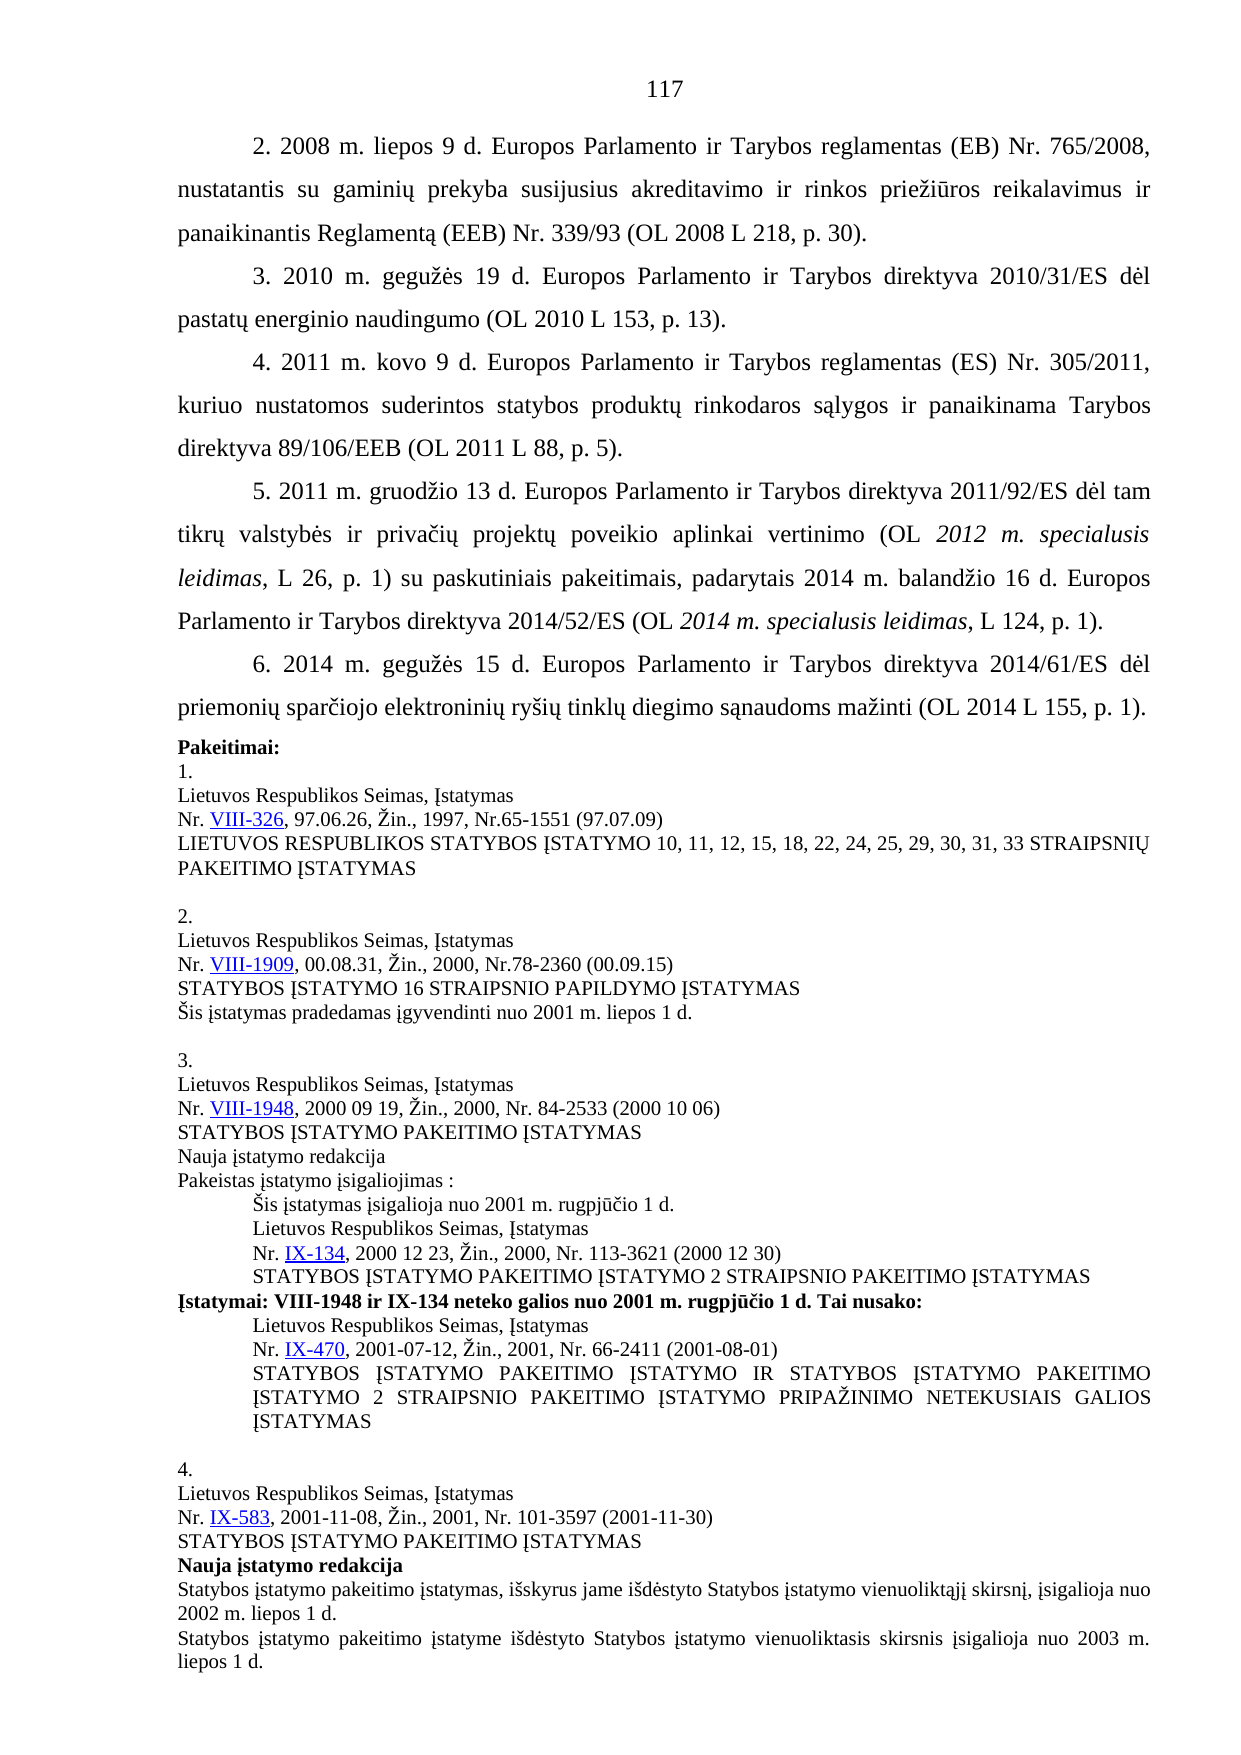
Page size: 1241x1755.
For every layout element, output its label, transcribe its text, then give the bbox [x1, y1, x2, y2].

text Nr. IX-583, 2001-11-08, Žin., 2001, Nr. 101-3597 (2001-11-30) [177, 1505, 1152, 1529]
text 1. [177, 759, 1152, 783]
text Nr. VIII-1909, 00.08.31, Žin., 2000, Nr.78-2360 (00.09.15) [177, 952, 1152, 976]
text STATYBOS ĮSTATYMO PAKEITIMO ĮSTATYMAS [177, 1529, 1152, 1553]
text 2. [177, 903, 1152, 928]
text Nr. VIII-1948, 2000 09 19, Žin., 2000, Nr. 84-2533 (2000 10 06) [177, 1096, 1152, 1120]
subtitle Nauja įstatymo redakcija [177, 1553, 1152, 1577]
text Pakeistas įstatymo įsigaliojimas : [177, 1168, 1152, 1192]
text STATYBOS ĮSTATYMO PAKEITIMO ĮSTATYMO 2 STRAIPSNIO PAKEITIMO ĮSTATYMAS [177, 1264, 1152, 1288]
text STATYBOS ĮSTATYMO PAKEITIMO ĮSTATYMAS [177, 1120, 1152, 1144]
text Lietuvos Respublikos Seimas, Įstatymas [177, 1072, 1152, 1096]
text Nr. VIII-326, 97.06.26, Žin., 1997, Nr.65-1551 (97.07.09) [177, 807, 1152, 831]
text Statybos įstatymo pakeitimo įstatyme išdėstyto Statybos įstatymo vienuoliktasis skirsnis įsigalioja nuo 2003 m. liepos 1 d. [177, 1625, 1152, 1673]
text Šis įstatymas pradedamas įgyvendinti nuo 2001 m. liepos 1 d. [177, 1000, 1152, 1024]
text Šis įstatymas įsigalioja nuo 2001 m. rugpjūčio 1 d. [177, 1192, 1152, 1216]
text Įstatymai: VIII-1948 ir IX-134 neteko galios nuo 2001 m. rugpjūčio 1 d. Tai nusako: [177, 1288, 1152, 1313]
text Lietuvos Respublikos Seimas, Įstatymas [177, 783, 1152, 807]
text Nr. IX-470, 2001-07-12, Žin., 2001, Nr. 66-2411 (2001-08-01) [252, 1337, 1152, 1361]
text 3. [177, 1048, 1152, 1072]
text Nauja įstatymo redakcija [177, 1144, 1152, 1168]
text Pakeitimai: [177, 735, 1152, 759]
text Lietuvos Respublikos Seimas, Įstatymas [177, 928, 1152, 952]
text 4. [177, 1457, 1152, 1481]
text 4. 2011 m. kovo 9 d. Europos Parlamento ir Tarybos reglamentas (ES) Nr. 305/2011, kuriuo nustatomos suderintos statybos produktų rinkodaros sąlygos ir panaikinama Tarybos direktyva 89/106/EEB (OL 2011 L 88, p. 5). [177, 347, 1152, 462]
text STATYBOS ĮSTATYMO PAKEITIMO ĮSTATYMO IR STATYBOS ĮSTATYMO PAKEITIMO ĮSTATYMO 2 STRAIPSNIO PAKEITIMO ĮSTATYMO PRIPAŽINIMO NETEKUSIAIS GALIOS ĮSTATYMAS [252, 1361, 1152, 1433]
text Nr. IX-134, 2000 12 23, Žin., 2000, Nr. 113-3621 (2000 12 30) [177, 1240, 1152, 1264]
text STATYBOS ĮSTATYMO 16 STRAIPSNIO PAPILDYMO ĮSTATYMAS [177, 976, 1152, 1000]
text 3. 2010 m. gegužės 19 d. Europos Parlamento ir Tarybos direktyva 2010/31/ES dėl pastatų energinio naudingumo (OL 2010 L 153, p. 13). [177, 261, 1152, 333]
text Lietuvos Respublikos Seimas, Įstatymas [177, 1216, 1152, 1240]
text 5. 2011 m. gruodžio 13 d. Europos Parlamento ir Tarybos direktyva 2011/92/ES dėl tam tikrų valstybės ir privačių projektų poveikio aplinkai vertinimo (OL 2012 m. specialusis leidimas, L 26, p. 1) su paskutiniais pakeitimais, padarytais 2014 m. balandžio 16 d. Europos Parlamento ir Tarybos direktyva 2014/52/ES (OL 2014 m. specialusis leidimas, L 124, p. 1). [177, 476, 1152, 634]
text 2. 2008 m. liepos 9 d. Europos Parlamento ir Tarybos reglamentas (EB) Nr. 765/2008, nustatantis su gaminių prekyba susijusius akreditavimo ir rinkos priežiūros reikalavimus ir panaikinantis Reglamentą (EEB) Nr. 339/93 (OL 2008 L 218, p. 30). [177, 131, 1152, 246]
text Statybos įstatymo pakeitimo įstatymas, išskyrus jame išdėstyto Statybos įstatymo vienuoliktąjį skirsnį, įsigalioja nuo 2002 m. liepos 1 d. [177, 1577, 1152, 1625]
text Lietuvos Respublikos Seimas, Įstatymas [252, 1313, 1152, 1337]
text LIETUVOS RESPUBLIKOS STATYBOS ĮSTATYMO 10, 11, 12, 15, 18, 22, 24, 25, 29, 30, 31, 33 STRAIPSNIŲ PAKEITIMO ĮSTATYMAS [177, 831, 1152, 879]
text 6. 2014 m. gegužės 15 d. Europos Parlamento ir Tarybos direktyva 2014/61/ES dėl priemonių sparčiojo elektroninių ryšių tinklų diegimo sąnaudoms mažinti (OL 2014 L 155, p. 1). [177, 649, 1152, 721]
text Lietuvos Respublikos Seimas, Įstatymas [177, 1481, 1152, 1505]
